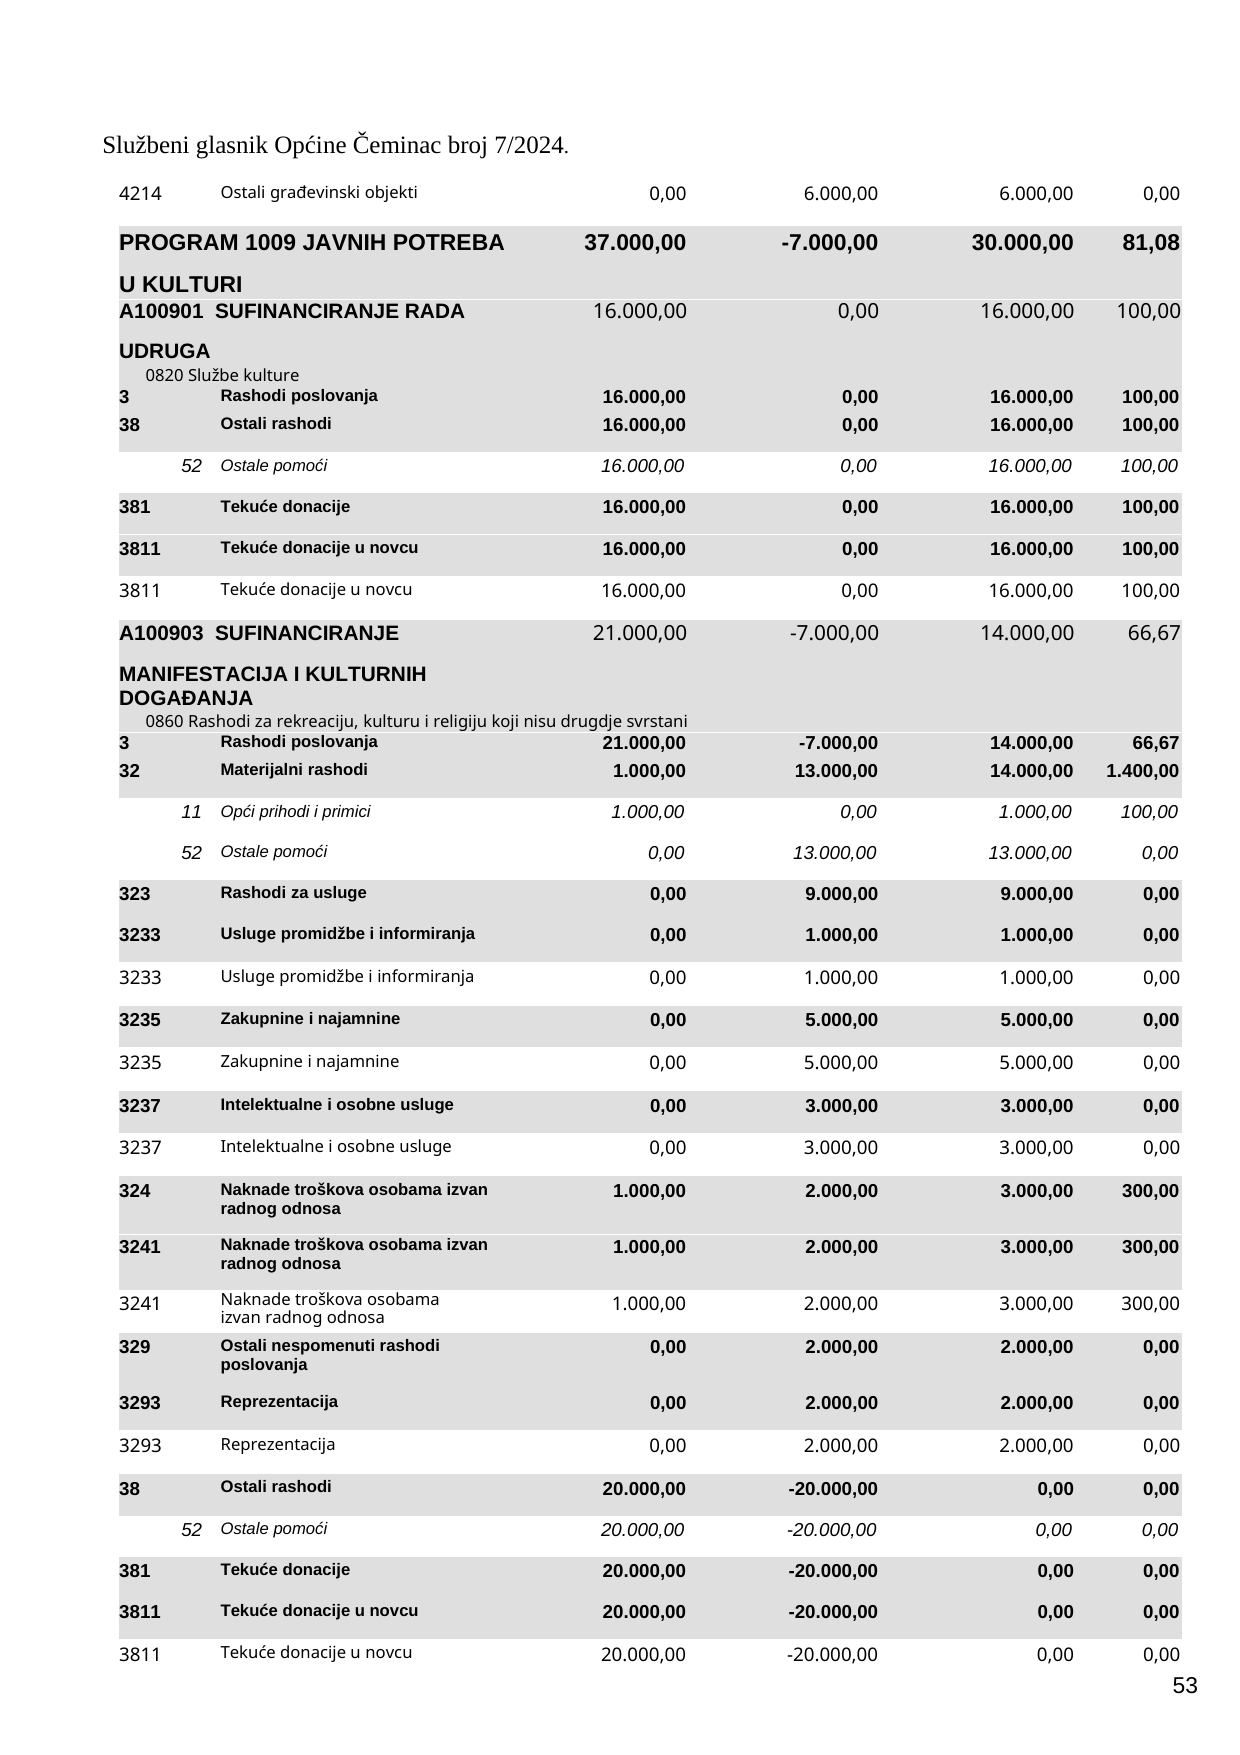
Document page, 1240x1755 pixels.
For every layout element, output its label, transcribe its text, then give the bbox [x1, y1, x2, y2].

table_cell 0,00 [544, 1333, 734, 1391]
table_cell 0,00 [1090, 1557, 1182, 1598]
table_cell Naknade troškova osobama izvan radnog odnosa [209, 1176, 544, 1234]
table_cell 14.000,00 [925, 757, 1090, 798]
table_cell [544, 272, 734, 299]
table_cell 16.000,00 [925, 411, 1090, 452]
table_cell U KULTURI [119, 272, 544, 299]
table_cell 0,00 [1090, 1091, 1182, 1133]
table_cell 0,00 [925, 1516, 1090, 1557]
table_cell 0,00 [734, 386, 925, 411]
table_cell 0,00 [1090, 1474, 1182, 1516]
table_cell 1.000,00 [925, 921, 1090, 962]
table_cell 20.000,00 [544, 1516, 734, 1557]
table_cell [176, 921, 209, 962]
table_cell 0,00 [1090, 1391, 1182, 1430]
table_cell [176, 1639, 209, 1672]
table_cell 52 [176, 1516, 209, 1557]
table_cell 3811 [119, 1639, 176, 1672]
table_cell 2.000,00 [734, 1290, 925, 1333]
table_cell 16.000,00 [925, 300, 1090, 340]
table_cell 0,00 [544, 880, 734, 921]
table_cell 3237 [119, 1133, 176, 1176]
table_cell -20.000,00 [734, 1474, 925, 1516]
table_cell MANIFESTACIJA I KULTURNIH DOGAĐANJA 0860 Rashodi za rekreaciju, kulturu i religiju koji nisu drugdje svrstani [119, 662, 1182, 732]
table_cell Ostale pomoći [209, 1516, 544, 1557]
table_cell 13.000,00 [734, 757, 925, 798]
table_cell [176, 411, 209, 452]
table_cell 16.000,00 [925, 452, 1090, 493]
table_cell Ostale pomoći [209, 452, 544, 493]
table_cell 0,00 [1090, 1598, 1182, 1639]
table_cell 100,00 [1090, 798, 1182, 839]
table_cell 13.000,00 [734, 840, 925, 880]
table_cell -20.000,00 [734, 1598, 925, 1639]
table_cell SUFINANCIRANJE [209, 620, 544, 662]
table_cell -20.000,00 [734, 1516, 925, 1557]
table_cell 3.000,00 [925, 1290, 1090, 1333]
table_cell -7.000,00 [734, 620, 925, 662]
table_cell Rashodi poslovanja [209, 733, 544, 757]
table_cell [544, 340, 734, 386]
table_cell 11 [176, 798, 209, 839]
table_cell [176, 386, 209, 411]
table_cell Tekuće donacije u novcu [209, 1639, 544, 1672]
table_cell 381 [119, 1557, 176, 1598]
table_cell 300,00 [1090, 1176, 1182, 1234]
table_cell 0,00 [925, 1639, 1090, 1672]
table_cell Ostale pomoći [209, 840, 544, 880]
table_cell 329 [119, 1333, 176, 1391]
table_cell UDRUGA 0820 Službe kulture [119, 340, 544, 386]
table_cell Ostali nespomenuti rashodi poslovanja [209, 1333, 544, 1391]
table_cell [176, 1391, 209, 1430]
table_cell [176, 1598, 209, 1639]
table_cell Usluge promidžbe i informiranja [209, 963, 544, 1006]
table_cell 100,00 [1090, 386, 1182, 411]
table_cell 5.000,00 [925, 1006, 1090, 1047]
table_cell 3235 [119, 1048, 176, 1091]
table_cell 0,00 [734, 576, 925, 620]
table_cell 38 [119, 411, 176, 452]
table_cell [925, 272, 1090, 299]
table_cell 16.000,00 [544, 386, 734, 411]
table_cell 0,00 [1090, 1133, 1182, 1176]
table_cell 9.000,00 [734, 880, 925, 921]
table_cell 32 [119, 757, 176, 798]
table_cell 0,00 [734, 300, 925, 340]
table_cell 21.000,00 [544, 620, 734, 662]
table_cell 3.000,00 [734, 1133, 925, 1176]
table_cell 2.000,00 [925, 1333, 1090, 1391]
table_cell 0,00 [544, 1048, 734, 1091]
table_cell Zakupnine i najamnine [209, 1048, 544, 1091]
table_cell 1.400,00 [1090, 757, 1182, 798]
table_cell [176, 535, 209, 576]
table_cell Opći prihodi i primici [209, 798, 544, 839]
table_cell 0,00 [544, 840, 734, 880]
table_cell 3.000,00 [925, 1235, 1090, 1290]
table_cell [176, 757, 209, 798]
table_cell 324 [119, 1176, 176, 1234]
table_cell 300,00 [1090, 1290, 1182, 1333]
table_cell 3233 [119, 963, 176, 1006]
table_cell 0,00 [734, 411, 925, 452]
table_cell [734, 340, 925, 386]
table_cell 2.000,00 [925, 1430, 1090, 1474]
table_cell 0,00 [1090, 1516, 1182, 1557]
table_cell 0,00 [734, 493, 925, 534]
table_cell 0,00 [544, 1391, 734, 1430]
table_cell 37.000,00 [544, 226, 734, 272]
table_cell Usluge promidžbe i informiranja [209, 921, 544, 962]
table_cell [119, 1516, 176, 1557]
table_cell 2.000,00 [734, 1430, 925, 1474]
table_cell 0,00 [1090, 921, 1182, 962]
table_cell [925, 340, 1090, 386]
table_cell 20.000,00 [544, 1598, 734, 1639]
table_cell 300,00 [1090, 1235, 1182, 1290]
table_cell [176, 576, 209, 620]
table_cell [176, 1133, 209, 1176]
table_cell 0,00 [1090, 963, 1182, 1006]
table_cell 3.000,00 [925, 1133, 1090, 1176]
table_cell 1.000,00 [544, 1235, 734, 1290]
table_header Ostali građevinski objekti [176, 183, 544, 226]
table_cell 0,00 [544, 1133, 734, 1176]
table_cell 1.000,00 [734, 963, 925, 1006]
table_cell [119, 798, 176, 839]
table_cell Rashodi za usluge [209, 880, 544, 921]
table_cell 3237 [119, 1091, 176, 1133]
table_cell [176, 1091, 209, 1133]
table_cell Intelektualne i osobne usluge [209, 1091, 544, 1133]
table_cell [176, 1006, 209, 1047]
table_cell 0,00 [734, 452, 925, 493]
table_cell 20.000,00 [544, 1639, 734, 1672]
table_cell 381 [119, 493, 176, 534]
table_cell 3.000,00 [734, 1091, 925, 1133]
table_cell 100,00 [1090, 493, 1182, 534]
table_header 4214 [119, 183, 176, 226]
table_cell 0,00 [1090, 840, 1182, 880]
table_cell Ostali rashodi [209, 1474, 544, 1516]
table_cell [176, 733, 209, 757]
table_cell 66,67 [1090, 620, 1182, 662]
table_cell [176, 880, 209, 921]
table_cell [1090, 340, 1182, 386]
table_cell 2.000,00 [734, 1391, 925, 1430]
table_cell 16.000,00 [925, 386, 1090, 411]
table_cell PROGRAM 1009 JAVNIH POTREBA [119, 226, 544, 272]
table_cell 14.000,00 [925, 620, 1090, 662]
table_cell 66,67 [1090, 733, 1182, 757]
table_cell 1.000,00 [925, 963, 1090, 1006]
table_cell Tekuće donacije u novcu [209, 576, 544, 620]
table_cell 3241 [119, 1235, 176, 1290]
table_cell 0,00 [544, 1091, 734, 1133]
table_cell 0,00 [544, 1430, 734, 1474]
table_cell 100,00 [1090, 576, 1182, 620]
table_cell 52 [176, 840, 209, 880]
table_cell 5.000,00 [734, 1006, 925, 1047]
table_header 6.000,00 [925, 183, 1090, 226]
table_cell 16.000,00 [544, 493, 734, 534]
table_cell 0,00 [734, 798, 925, 839]
table_cell -20.000,00 [734, 1557, 925, 1598]
table_cell 14.000,00 [925, 733, 1090, 757]
table_cell 52 [176, 452, 209, 493]
table_cell 1.000,00 [734, 921, 925, 962]
table_cell 16.000,00 [544, 411, 734, 452]
table_cell Ostali rashodi [209, 411, 544, 452]
table_cell 16.000,00 [544, 452, 734, 493]
table_cell Tekuće donacije u novcu [209, 535, 544, 576]
table_cell 16.000,00 [544, 576, 734, 620]
table_cell 0,00 [1090, 1048, 1182, 1091]
table_cell Tekuće donacije [209, 1557, 544, 1598]
table_cell 21.000,00 [544, 733, 734, 757]
table_cell 81,08 [1090, 226, 1182, 272]
table_cell 16.000,00 [925, 535, 1090, 576]
table_cell [176, 493, 209, 534]
table_cell 3235 [119, 1006, 176, 1047]
table_cell 100,00 [1090, 300, 1182, 340]
table_cell 0,00 [544, 963, 734, 1006]
table_header 0,00 [1090, 183, 1182, 226]
table_cell [119, 840, 176, 880]
table_cell 20.000,00 [544, 1557, 734, 1598]
table_cell 0,00 [1090, 1639, 1182, 1672]
table_cell 0,00 [925, 1598, 1090, 1639]
table_cell 0,00 [734, 535, 925, 576]
table_cell 3.000,00 [925, 1091, 1090, 1133]
table_cell [176, 1333, 209, 1391]
table_cell -20.000,00 [734, 1639, 925, 1672]
table_cell Naknade troškova osobama izvan radnog odnosa [209, 1235, 544, 1290]
table_cell 3 [119, 386, 176, 411]
table_cell 1.000,00 [544, 798, 734, 839]
table_cell Tekuće donacije [209, 493, 544, 534]
table_cell [176, 1290, 209, 1333]
table_cell Tekuće donacije u novcu [209, 1598, 544, 1639]
table_cell 0,00 [544, 1006, 734, 1047]
table_cell Materijalni rashodi [209, 757, 544, 798]
table_cell 16.000,00 [544, 535, 734, 576]
table_cell 5.000,00 [734, 1048, 925, 1091]
table_cell [176, 1235, 209, 1290]
table_cell 0,00 [925, 1474, 1090, 1516]
table_cell 323 [119, 880, 176, 921]
table_cell 3293 [119, 1430, 176, 1474]
table_cell 0,00 [925, 1557, 1090, 1598]
table_cell 0,00 [1090, 1430, 1182, 1474]
table_header 0,00 [544, 183, 734, 226]
table_cell 16.000,00 [544, 300, 734, 340]
table_cell [176, 1430, 209, 1474]
table_header 6.000,00 [734, 183, 925, 226]
table_cell 3 [119, 733, 176, 757]
table_cell 1.000,00 [544, 757, 734, 798]
table_cell [176, 1474, 209, 1516]
table_cell 2.000,00 [925, 1391, 1090, 1430]
table_cell 13.000,00 [925, 840, 1090, 880]
table_cell 3811 [119, 576, 176, 620]
table_cell -7.000,00 [734, 226, 925, 272]
table_cell A100903 [119, 620, 209, 662]
table_cell 30.000,00 [925, 226, 1090, 272]
table_cell Naknade troškova osobama izvan radnog odnosa [209, 1290, 544, 1333]
table_cell [734, 272, 925, 299]
table_cell 2.000,00 [734, 1176, 925, 1234]
table_cell 2.000,00 [734, 1235, 925, 1290]
table_cell 1.000,00 [925, 798, 1090, 839]
table_cell Rashodi poslovanja [209, 386, 544, 411]
table_cell 0,00 [544, 921, 734, 962]
table_cell 3241 [119, 1290, 176, 1333]
table_cell [119, 452, 176, 493]
table_cell 9.000,00 [925, 880, 1090, 921]
table_cell 0,00 [1090, 1006, 1182, 1047]
table_cell -7.000,00 [734, 733, 925, 757]
table_cell 3.000,00 [925, 1176, 1090, 1234]
table_cell A100901 SUFINANCIRANJE RADA [119, 300, 544, 340]
table_cell [176, 1048, 209, 1091]
table_cell 3233 [119, 921, 176, 962]
table_cell [176, 963, 209, 1006]
table_cell 5.000,00 [925, 1048, 1090, 1091]
table_cell Reprezentacija [209, 1430, 544, 1474]
table_cell 0,00 [1090, 1333, 1182, 1391]
table_cell 3811 [119, 1598, 176, 1639]
table_cell 100,00 [1090, 452, 1182, 493]
table_cell 0,00 [1090, 880, 1182, 921]
table_cell 1.000,00 [544, 1176, 734, 1234]
table_cell 2.000,00 [734, 1333, 925, 1391]
table_cell 20.000,00 [544, 1474, 734, 1516]
table_cell 16.000,00 [925, 576, 1090, 620]
table_cell 3293 [119, 1391, 176, 1430]
table_cell Reprezentacija [209, 1391, 544, 1430]
table_cell 38 [119, 1474, 176, 1516]
table_cell 1.000,00 [544, 1290, 734, 1333]
table_cell 100,00 [1090, 411, 1182, 452]
table_cell Intelektualne i osobne usluge [209, 1133, 544, 1176]
table_cell [176, 1176, 209, 1234]
table_cell 100,00 [1090, 535, 1182, 576]
table_cell [176, 1557, 209, 1598]
table_cell [1090, 272, 1182, 299]
table_cell Zakupnine i najamnine [209, 1006, 544, 1047]
table_cell 3811 [119, 535, 176, 576]
table_cell 16.000,00 [925, 493, 1090, 534]
